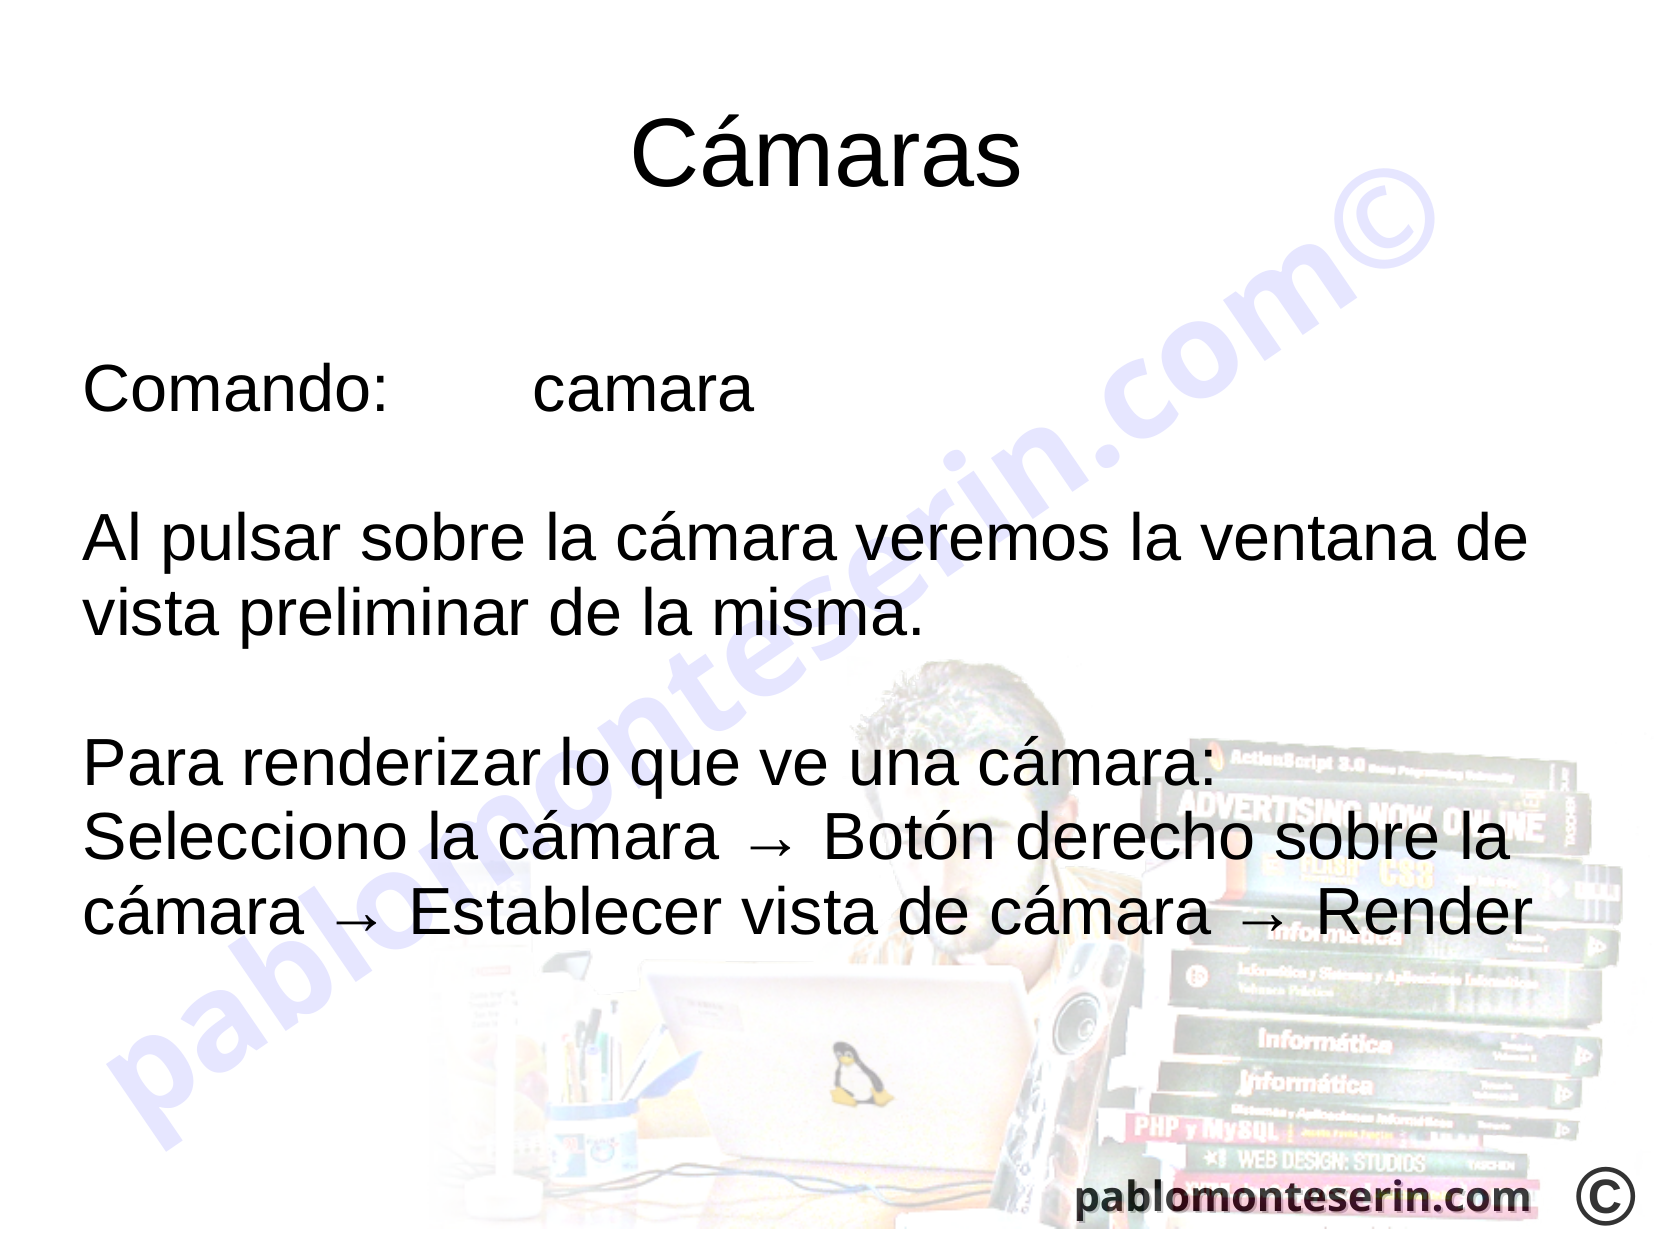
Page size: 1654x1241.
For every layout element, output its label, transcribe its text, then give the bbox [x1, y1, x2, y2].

picture [412, 640, 1654, 1229]
title Cámaras [82, 49, 1571, 257]
subtitle Comando: camara Al pulsar sobre la cámara veremos la ventana de vista preliminar de la misma. Para renderizar lo que ve una cámara: Selecciono la cámara → Botón derecho sobre la cámara → Establecer vista de cámara → Render [82, 290, 1571, 1010]
